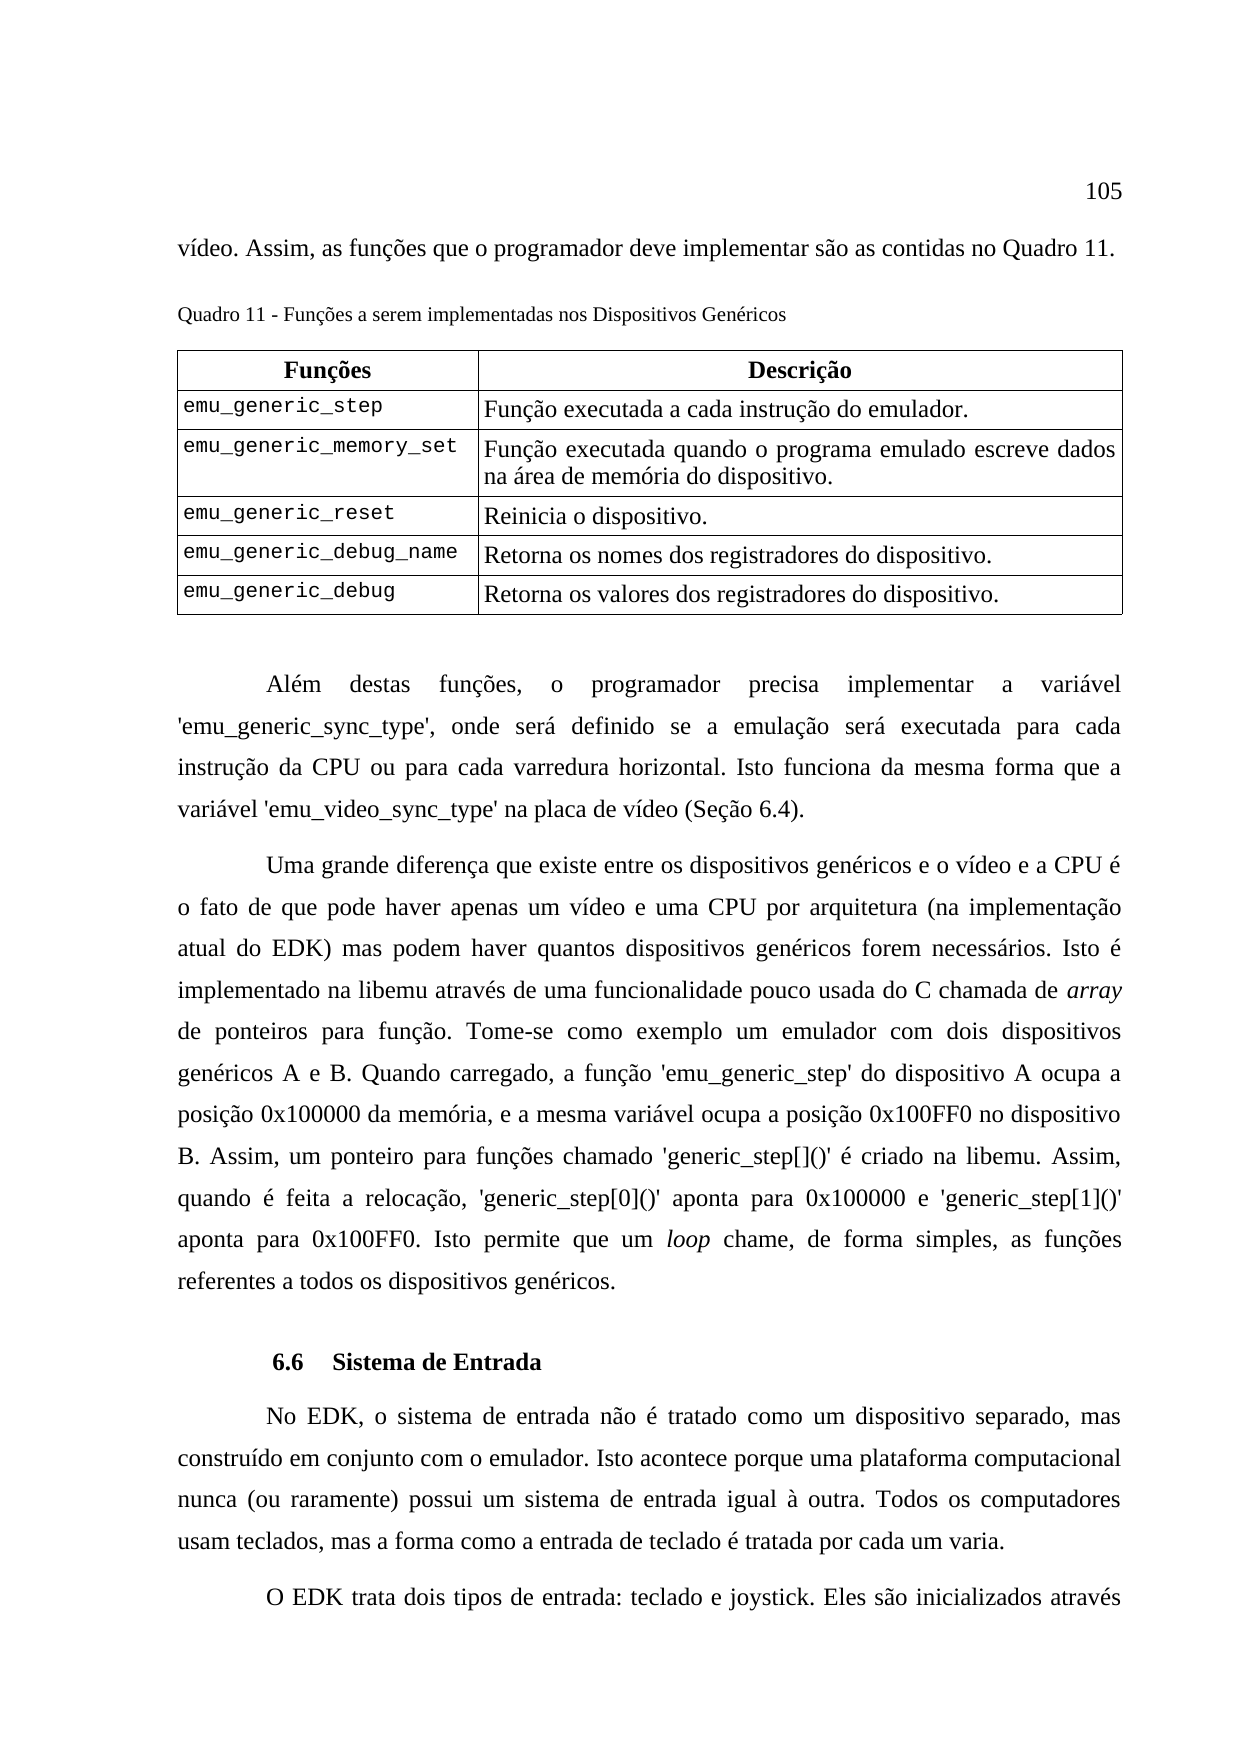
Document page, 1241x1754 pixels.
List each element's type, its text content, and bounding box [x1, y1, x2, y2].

table_cell emu_generic_debug [178, 576, 478, 614]
table_cell Reinicia o dispositivo. [479, 497, 1122, 535]
subtitle Sistema de Entrada [177, 1348, 1122, 1376]
text Quadro 11 - Funções a serem implementadas nos Dispositivos Genéricos [177, 303, 1122, 326]
table_cell emu_generic_step [178, 391, 478, 429]
table_cell emu_generic_memory_set [178, 430, 478, 496]
text Além destas funções, o programador precisa implementar a variável 'emu_generic_sync_type', onde será definido se a emulação será executada para cada instrução da CPU ou para cada varredura horizontal. Isto funciona da mesma forma que a variável 'emu_video_sync_type' na placa de vídeo (Seção 6.4). [177, 670, 1122, 823]
table_cell Retorna os valores dos registradores do dispositivo. [479, 576, 1122, 614]
table_header Descrição [479, 351, 1122, 390]
table_cell Função executada quando o programa emulado escreve dados na área de memória do dispositivo. [479, 430, 1122, 496]
table_cell emu_generic_debug_name [178, 536, 478, 574]
table_cell Retorna os nomes dos registradores do dispositivo. [479, 536, 1122, 574]
text Uma grande diferença que existe entre os dispositivos genéricos e o vídeo e a CPU é o fato de que pode haver apenas um vídeo e uma CPU por arquitetura (na implementação atual do EDK) mas podem haver quantos dispositivos genéricos forem necessários. Isto é implementado na libemu através de uma funcionalidade pouco usada do C chamada de array de ponteiros para função. Tome-se como exemplo um emulador com dois dispositivos genéricos A e B. Quando carregado, a função 'emu_generic_step' do dispositivo A ocupa a posição 0x100000 da memória, e a mesma variável ocupa a posição 0x100FF0 no dispositivo B. Assim, um ponteiro para funções chamado 'generic_step[]()' é criado na libemu. Assim, quando é feita a relocação, 'generic_step[0]()' aponta para 0x100000 e 'generic_step[1]()' aponta para 0x100FF0. Isto permite que um loop chame, de forma simples, as funções referentes a todos os dispositivos genéricos. [177, 851, 1122, 1294]
text No EDK, o sistema de entrada não é tratado como um dispositivo separado, mas construído em conjunto com o emulador. Isto acontece porque uma plataforma computacional nunca (ou raramente) possui um sistema de entrada igual à outra. Todos os computadores usam teclados, mas a forma como a entrada de teclado é tratada por cada um varia. [177, 1402, 1122, 1555]
table_cell emu_generic_reset [178, 497, 478, 535]
text O EDK trata dois tipos de entrada: teclado e joystick. Eles são inicializados através [177, 1583, 1122, 1611]
table_cell Função executada a cada instrução do emulador. [479, 391, 1122, 429]
table_header Funções [178, 351, 478, 390]
text vídeo. Assim, as funções que o programador deve implementar são as contidas no Quadro 11. [177, 234, 1122, 262]
